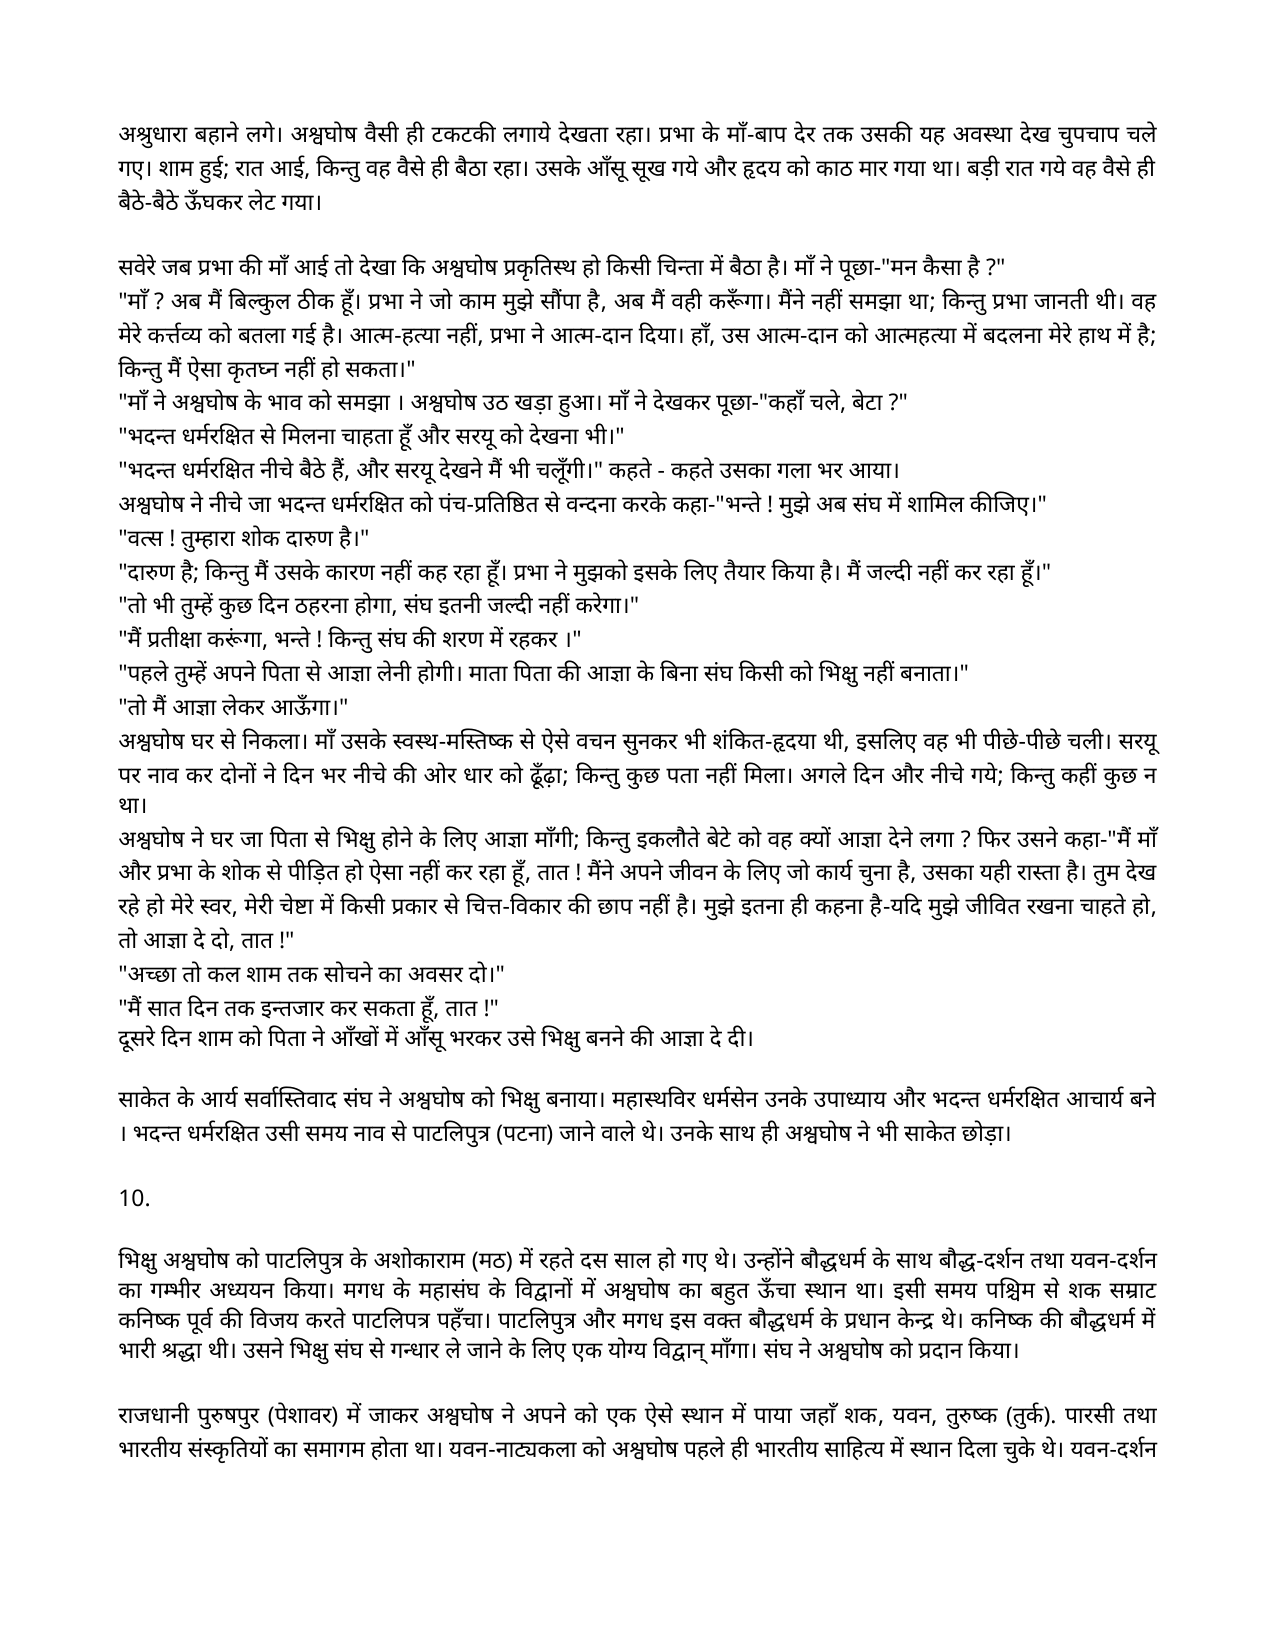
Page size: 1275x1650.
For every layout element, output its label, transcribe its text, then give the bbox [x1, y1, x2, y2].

text "माँ ने अश्वघोष के भाव को समझा । अश्वघोष उठ खड़ा हुआ। माँ ने देखकर पूछा-"कहाँ चले, बेटा ?" [118, 386, 1157, 420]
text भिक्षु अश्वघोष को पाटलिपुत्र के अशोकाराम (मठ) में रहते दस साल हो गए थे। उन्होंने बौद्धधर्म के साथ बौद्ध-दर्शन तथा यवन-दर्शन का गम्भीर अध्ययन किया। मगध के महासंघ के विद्वानों में अश्वघोष का बहुत ऊँचा स्थान था। इसी समय पश्चिम से शक सम्राट कनिष्क पूर्व की विजय करते पाटलिपत्र पहँचा। पाटलिपुत्र और मगध इस वक्त बौद्धधर्म के प्रधान केन्द्र थे। कनिष्क की बौद्धधर्म में भारी श्रद्धा थी। उसने भिक्षु संघ से गन्धार ले जाने के लिए एक योग्य विद्वान् माँगा। संघ ने अश्वघोष को प्रदान किया। [118, 1244, 1157, 1368]
text "भदन्त धर्मरक्षित नीचे बैठे हैं, और सरयू देखने मैं भी चलूँगी।" कहते - कहते उसका गला भर आया। [118, 454, 1157, 488]
text "पहले तुम्हें अपने पिता से आज्ञा लेनी होगी। माता पिता की आज्ञा के बिना संघ किसी को भिक्षु नहीं बनाता।" [118, 657, 1157, 691]
text "मैं सात दिन तक इन्तजार कर सकता हूँ, तात !" [118, 992, 1157, 1026]
text अश्रुधारा बहाने लगे। अश्वघोष वैसी ही टकटकी लगाये देखता रहा। प्रभा के माँ-बाप देर तक उसकी यह अवस्था देख चुपचाप चले गए। शाम हुई; रात आई, किन्तु वह वैसे ही बैठा रहा। उसके आँसू सूख गये और हृदय को काठ मार गया था। बड़ी रात गये वह वैसे ही बैठे-बैठे ऊँघकर लेट गया। [118, 118, 1157, 220]
text "तो मैं आज्ञा लेकर आऊँगा।" [118, 691, 1157, 725]
text अश्वघोष ने नीचे जा भदन्त धर्मरक्षित को पंच-प्रतिष्ठित से वन्दना करके कहा-"भन्ते ! मुझे अब संघ में शामिल कीजिए।" [118, 488, 1157, 522]
text "माँ ? अब मैं बिल्कुल ठीक हूँ। प्रभा ने जो काम मुझे सौंपा है, अब मैं वही करूँगा। मैंने नहीं समझा था; किन्तु प्रभा जानती थी। वह मेरे कर्त्तव्य को बतला गई है। आत्म-हत्या नहीं, प्रभा ने आत्म-दान दिया। हाँ, उस आत्म-दान को आत्महत्या में बदलना मेरे हाथ में है; किन्तु मैं ऐसा कृतघ्न नहीं हो सकता।" [118, 285, 1157, 386]
text "तो भी तुम्हें कुछ दिन ठहरना होगा, संघ इतनी जल्दी नहीं करेगा।" [118, 589, 1157, 623]
text "अच्छा तो कल शाम तक सोचने का अवसर दो।" [118, 958, 1157, 992]
text साकेत के आर्य सर्वास्तिवाद संघ ने अश्वघोष को भिक्षु बनाया। महास्थविर धर्मसेन उनके उपाध्याय और भदन्त धर्मरक्षित आचार्य बने । भदन्त धर्मरक्षित उसी समय नाव से पाटलिपुत्र (पटना) जाने वाले थे। उनके साथ ही अश्वघोष ने भी साकेत छोड़ा। [118, 1087, 1157, 1151]
text अश्वघोष घर से निकला। माँ उसके स्वस्थ-मस्तिष्क से ऐसे वचन सुनकर भी शंकित-हृदया थी, इसलिए वह भी पीछे-पीछे चली। सरयू पर नाव कर दोनों ने दिन भर नीचे की ओर धार को ढूँढ़ा; किन्तु कुछ पता नहीं मिला। अगले दिन और नीचे गये; किन्तु कहीं कुछ न था। [118, 725, 1157, 822]
text राजधानी पुरुषपुर (पेशावर) में जाकर अश्वघोष ने अपने को एक ऐसे स्थान में पाया जहाँ शक, यवन, तुरुष्क (तुर्क). पारसी तथा भारतीय संस्कृतियों का समागम होता था। यवन-नाट्यकला को अश्वघोष पहले ही भारतीय साहित्य में स्थान दिला चुके थे। यवन-दर्शन [118, 1399, 1157, 1467]
text 10. [118, 1182, 1157, 1213]
text "भदन्त धर्मरक्षित से मिलना चाहता हूँ और सरयू को देखना भी।" [118, 420, 1157, 454]
text दूसरे दिन शाम को पिता ने आँखों में आँसू भरकर उसे भिक्षु बनने की आज्ञा दे दी। [118, 1026, 1157, 1056]
text सवेरे जब प्रभा की माँ आई तो देखा कि अश्वघोष प्रकृतिस्थ हो किसी चिन्ता में बैठा है। माँ ने पूछा-"मन कैसा है ?" [118, 251, 1157, 285]
text अश्वघोष ने घर जा पिता से भिक्षु होने के लिए आज्ञा माँगी; किन्तु इकलौते बेटे को वह क्यों आज्ञा देने लगा ? फिर उसने कहा-"मैं माँ और प्रभा के शोक से पीड़ित हो ऐसा नहीं कर रहा हूँ, तात ! मैंने अपने जीवन के लिए जो कार्य चुना है, उसका यही रास्ता है। तुम देख रहे हो मेरे स्वर, मेरी चेष्टा में किसी प्रकार से चित्त-विकार की छाप नहीं है। मुझे इतना ही कहना है-यदि मुझे जीवित रखना चाहते हो, तो आज्ञा दे दो, तात !" [118, 822, 1157, 958]
text "दारुण है; किन्तु मैं उसके कारण नहीं कह रहा हूँ। प्रभा ने मुझको इसके लिए तैयार किया है। मैं जल्दी नहीं कर रहा हूँ।" [118, 556, 1157, 589]
text "मैं प्रतीक्षा करूंगा, भन्ते ! किन्तु संघ की शरण में रहकर ।" [118, 623, 1157, 657]
text "वत्स ! तुम्हारा शोक दारुण है।" [118, 522, 1157, 556]
